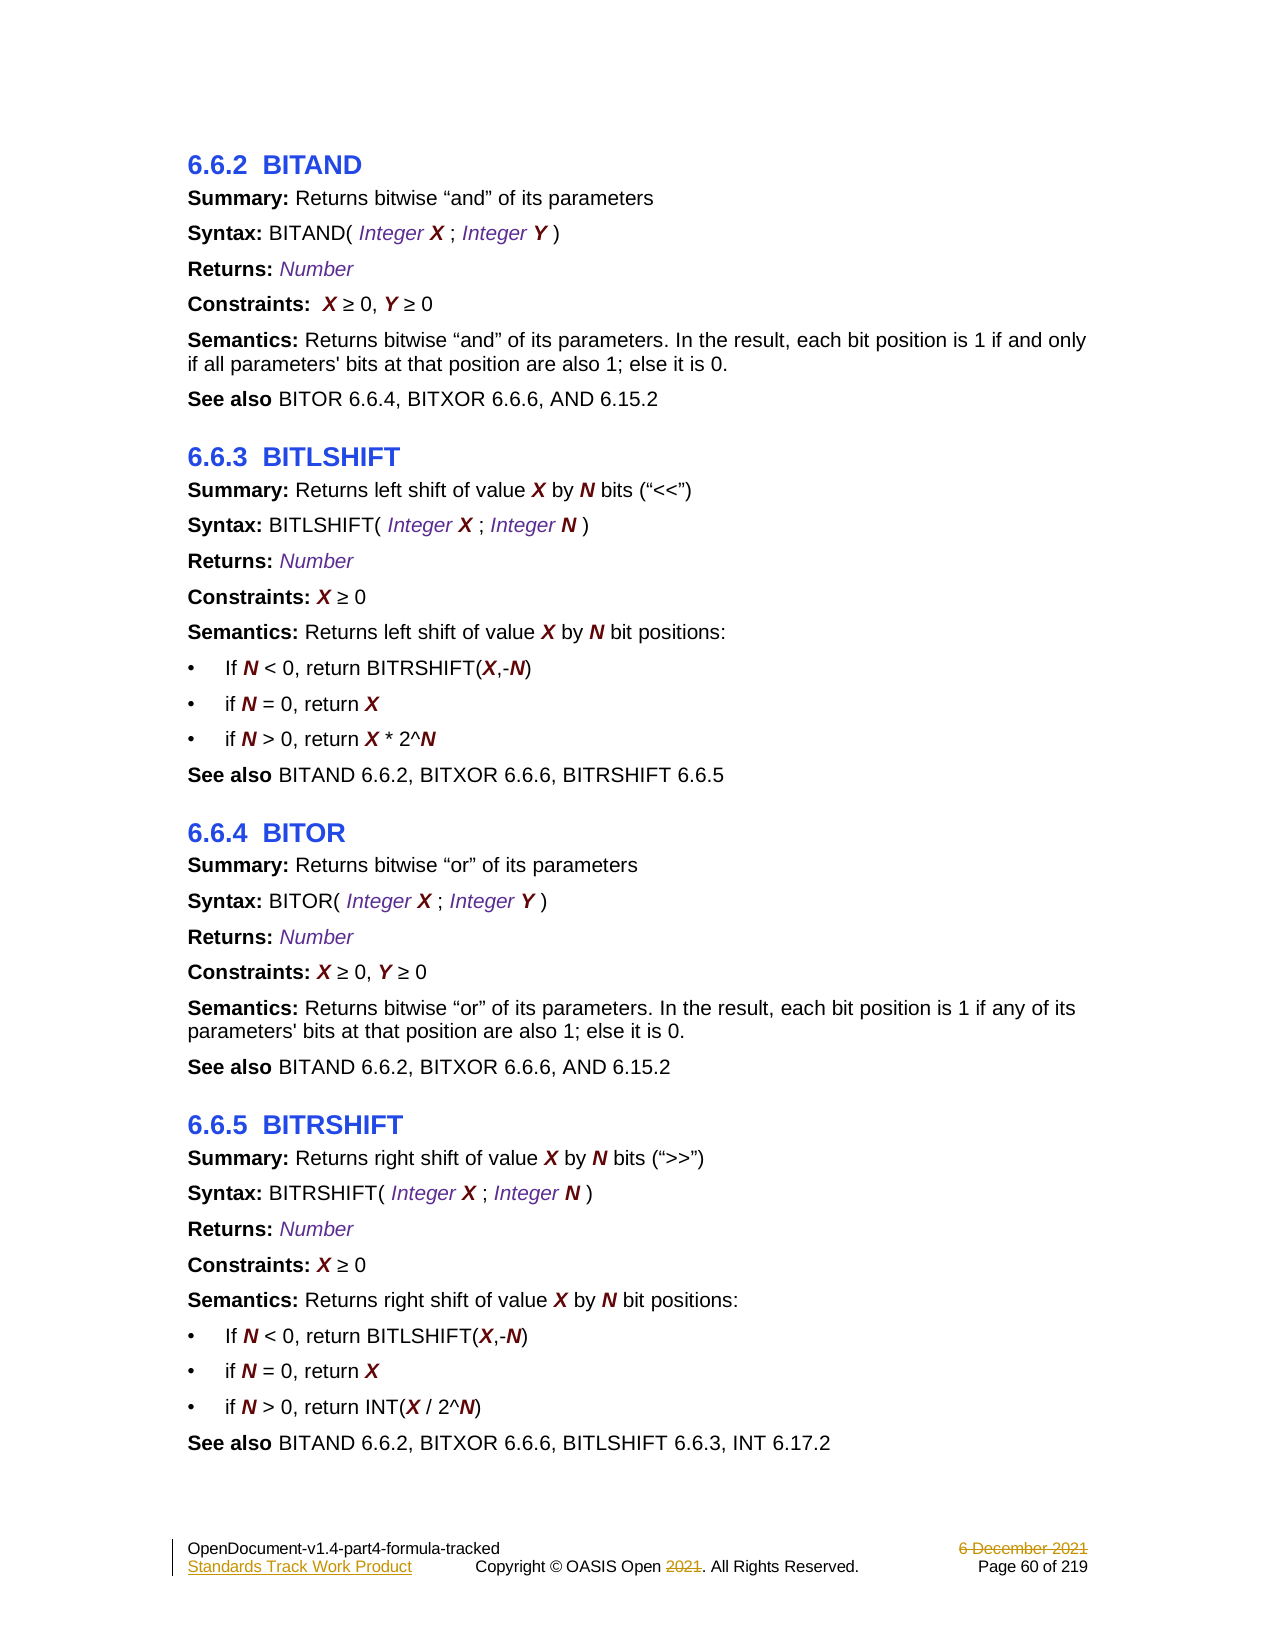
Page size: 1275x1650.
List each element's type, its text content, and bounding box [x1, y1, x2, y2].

text Syntax: BITOR( Integer X ; Integer Y ) [187, 889, 1088, 913]
text Syntax: BITLSHIFT( Integer X ; Integer N ) [187, 514, 1088, 537]
subtitle BITRSHIFT [187, 1110, 1088, 1140]
text Semantics: Returns right shift of value X by N bit positions: [187, 1289, 1088, 1312]
text Summary: Returns bitwise “or” of its parameters [187, 854, 1088, 877]
text Summary: Returns bitwise “and” of its parameters [187, 186, 1088, 209]
list If N < 0, return BITLSHIFT(X,-N) [187, 1324, 1088, 1348]
text Returns: Number [187, 549, 1088, 573]
list if N > 0, return X * 2^N [187, 728, 1088, 751]
list If N < 0, return BITRSHIFT(X,-N) [187, 656, 1088, 680]
text Semantics: Returns bitwise “or” of its parameters. In the result, each bit position is 1 if any of its parameters' bits at that position are also 1; else it is 0. [187, 996, 1088, 1043]
subtitle BITLSHIFT [187, 442, 1088, 472]
text Summary: Returns right shift of value X by N bits (“>>”) [187, 1146, 1088, 1170]
text See also BITAND 6.6.2, BITXOR 6.6.6, BITLSHIFT 6.6.3, INT 6.17.2 [187, 1431, 1088, 1455]
list if N = 0, return X [187, 1360, 1088, 1383]
text Constraints: X ≥ 0, Y ≥ 0 [187, 293, 1088, 316]
text Returns: Number [187, 1217, 1088, 1241]
text Syntax: BITAND( Integer X ; Integer Y ) [187, 222, 1088, 245]
text See also BITOR 6.6.4, BITXOR 6.6.6, AND 6.15.2 [187, 388, 1088, 411]
text Returns: Number [187, 257, 1088, 281]
subtitle BITOR [187, 818, 1088, 848]
text Returns: Number [187, 925, 1088, 949]
text Constraints: X ≥ 0 [187, 585, 1088, 609]
text See also BITAND 6.6.2, BITXOR 6.6.6, BITRSHIFT 6.6.5 [187, 763, 1088, 787]
list if N = 0, return X [187, 692, 1088, 716]
text Semantics: Returns bitwise “and” of its parameters. In the result, each bit position is 1 if and only if all parameters' bits at that position are also 1; else it is 0. [187, 328, 1088, 376]
text Syntax: BITRSHIFT( Integer X ; Integer N ) [187, 1182, 1088, 1205]
text Summary: Returns left shift of value X by N bits (“<<”) [187, 478, 1088, 502]
subtitle BITAND [187, 150, 1088, 180]
list if N > 0, return INT(X / 2^N) [187, 1396, 1088, 1419]
text See also BITAND 6.6.2, BITXOR 6.6.6, AND 6.15.2 [187, 1056, 1088, 1079]
text Constraints: X ≥ 0, Y ≥ 0 [187, 961, 1088, 984]
text Semantics: Returns left shift of value X by N bit positions: [187, 621, 1088, 644]
text Constraints: X ≥ 0 [187, 1253, 1088, 1277]
